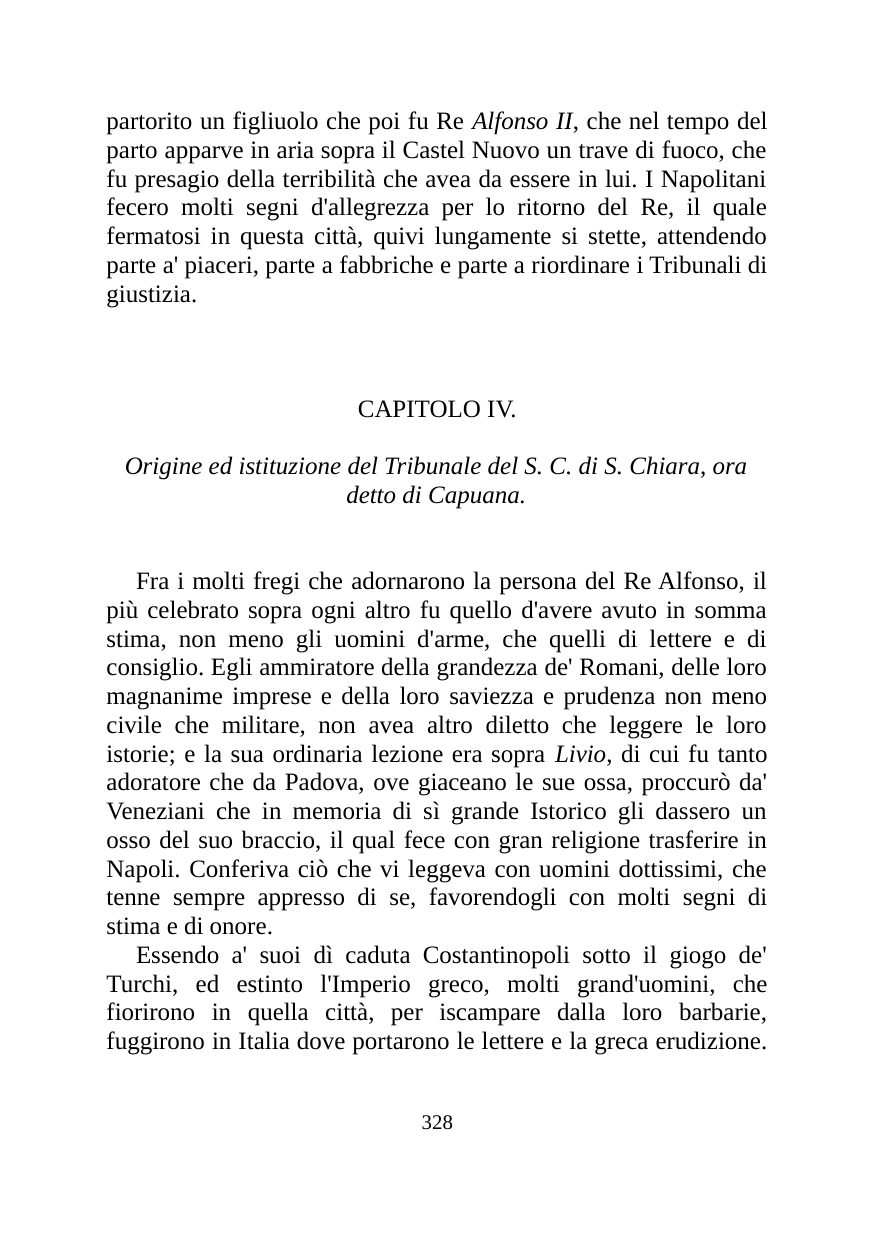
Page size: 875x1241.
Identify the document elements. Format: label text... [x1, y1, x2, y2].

text CAPITOLO IV. [106, 394, 768, 422]
text Fra i molti fregi che adornarono la persona del Re Alfonso, il più celebrato sopra ogni altro fu quello d'avere avuto in somma stima, non meno gli uomini d'arme, che quelli di lettere e di consiglio. Egli ammiratore della grandezza de' Romani, delle loro magnanime imprese e della loro saviezza e prudenza non meno civile che militare, non avea altro diletto che leggere le loro istorie; e la sua ordinaria lezione era sopra Livio, di cui fu tanto adoratore che da Padova, ove giaceano le sue ossa, proccurò da' Veneziani che in memoria di sì grande Istorico gli dassero un osso del suo braccio, il qual fece con gran religione trasferire in Napoli. Conferiva ciò che vi leggeva con uomini dottissimi, che tenne sempre appresso di se, favorendogli con molti segni di stima e di onore. [106, 566, 768, 940]
text partorito un figliuolo che poi fu Re Alfonso II, che nel tempo del parto apparve in aria sopra il Castel Nuovo un trave di fuoco, che fu presagio della terribilità che avea da essere in lui. I Napolitani fecero molti segni d'allegrezza per lo ritorno del Re, il quale fermatosi in questa città, quivi lungamente si stette, attendendo parte a' piaceri, parte a fabbriche e parte a riordinare i Tribunali di giustizia. [106, 106, 768, 307]
text Origine ed istituzione del Tribunale del S. C. di S. Chiara, ora detto di Capuana. [106, 451, 768, 509]
text Essendo a' suoi dì caduta Costantinopoli sotto il giogo de' Turchi, ed estinto l'Imperio greco, molti grand'uomini, che fiorirono in quella città, per iscampare dalla loro barbarie, fuggirono in Italia dove portarono le lettere e la greca erudizione. [106, 940, 768, 1055]
